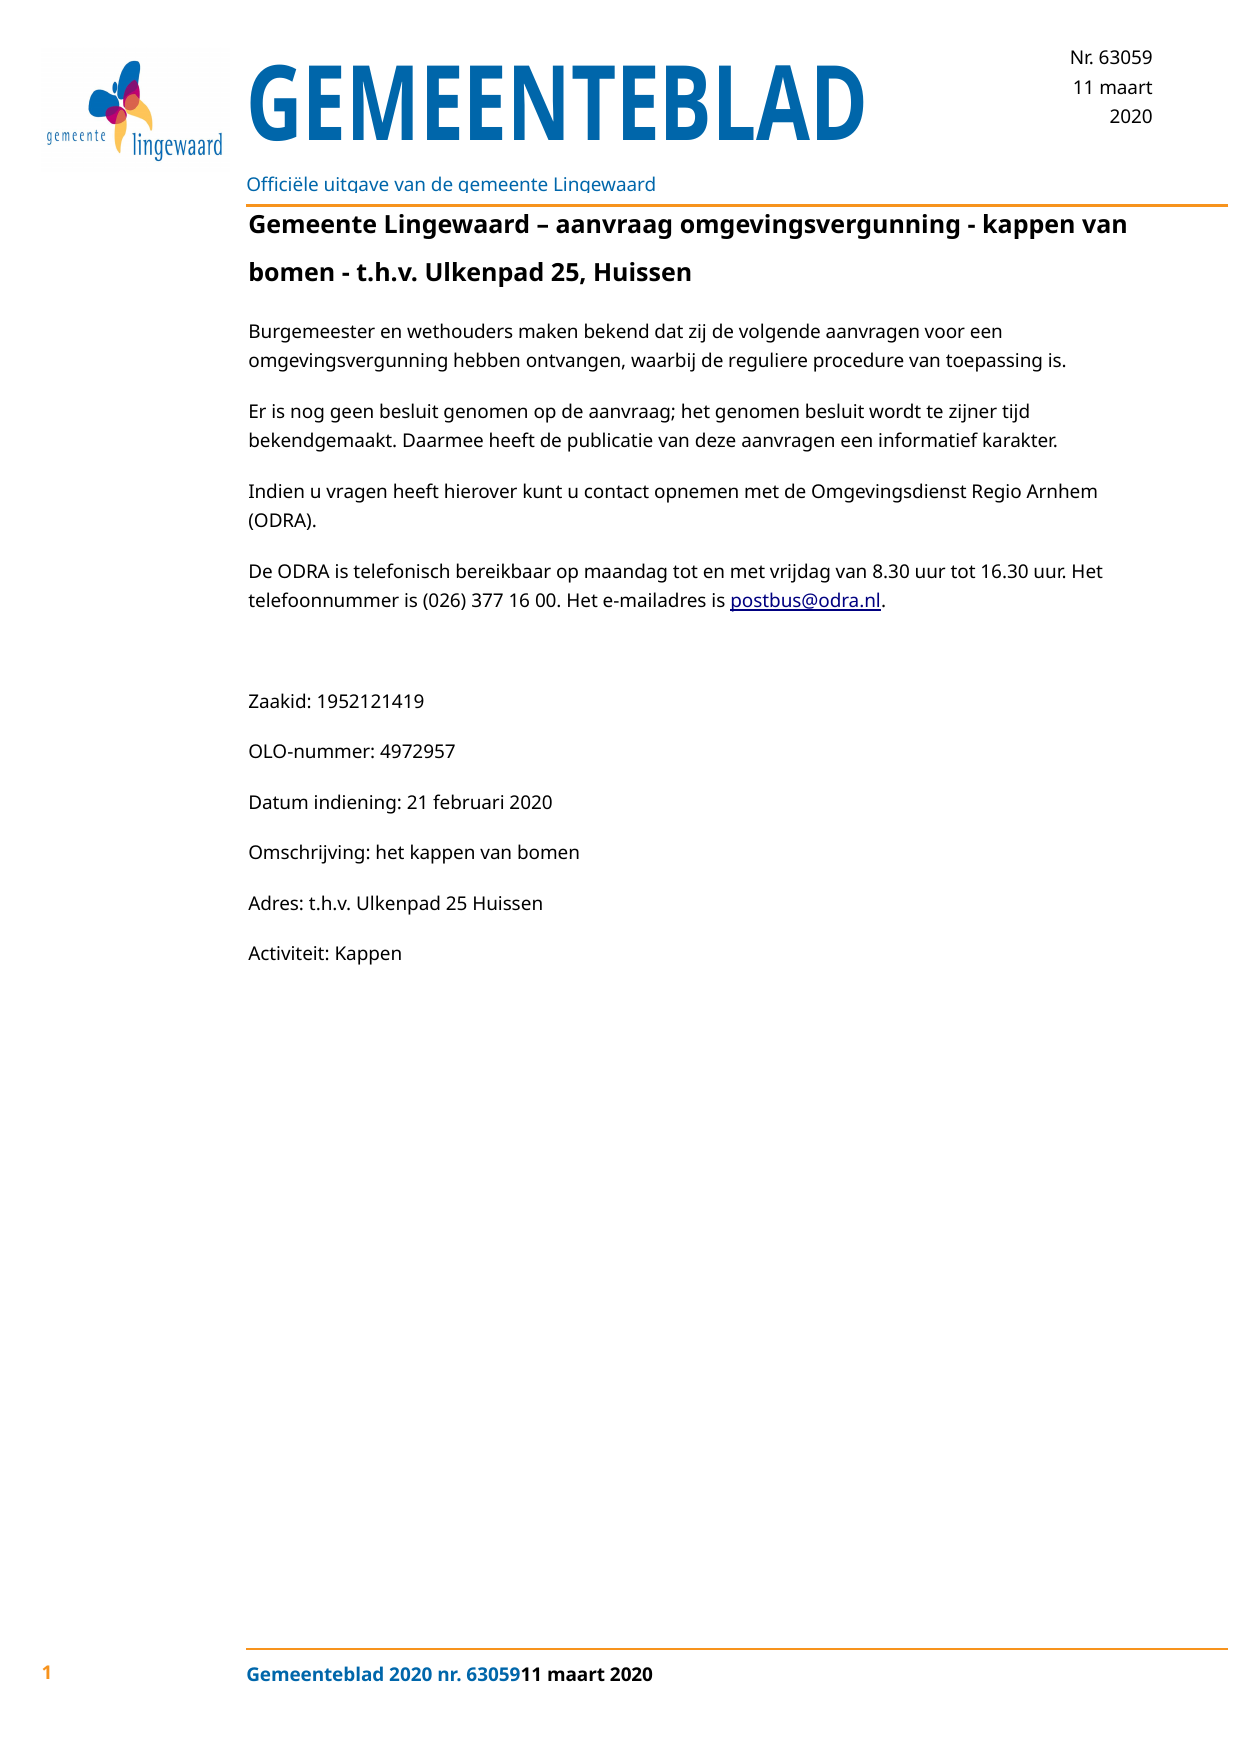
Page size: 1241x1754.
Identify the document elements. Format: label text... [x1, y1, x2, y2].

text Zaakid: 1952121419 [248, 688, 1152, 714]
text Er is nog geen besluit genomen op de aanvraag; het genomen besluit wordt te zijner tijd bekendgemaakt. Daarmee heeft de publicatie van deze aanvragen een informatief karakter. [248, 398, 1152, 453]
text Omschrijving: het kappen van bomen [248, 839, 1152, 865]
text OLO-nummer: 4972957 [248, 739, 1152, 764]
text Adres: t.h.v. Ulkenpad 25 Huissen [248, 890, 1152, 916]
text Gemeente Lingewaard – aanvraag omgevingsvergunning - kappen van bomen - t.h.v. Ulkenpad 25, Huissen [248, 207, 1152, 288]
text Burgemeester en wethouders maken bekend dat zij de volgende aanvragen voor een omgevingsvergunning hebben ontvangen, waarbij de reguliere procedure van toepassing is. [248, 318, 1152, 373]
picture [41, 47, 231, 172]
text Indien u vragen heeft hierover kunt u contact opnemen met de Omgevingsdienst Regio Arnhem (ODRA). [248, 478, 1152, 533]
text Activiteit: Kappen [248, 940, 1152, 966]
text Datum indiening: 21 februari 2020 [248, 789, 1152, 815]
text De ODRA is telefonisch bereikbaar op maandag tot en met vrijdag van 8.30 uur tot 16.30 uur. Het telefoonnummer is (026) 377 16 00. Het e-mailadres is postbus@odra.nl. [248, 558, 1152, 613]
